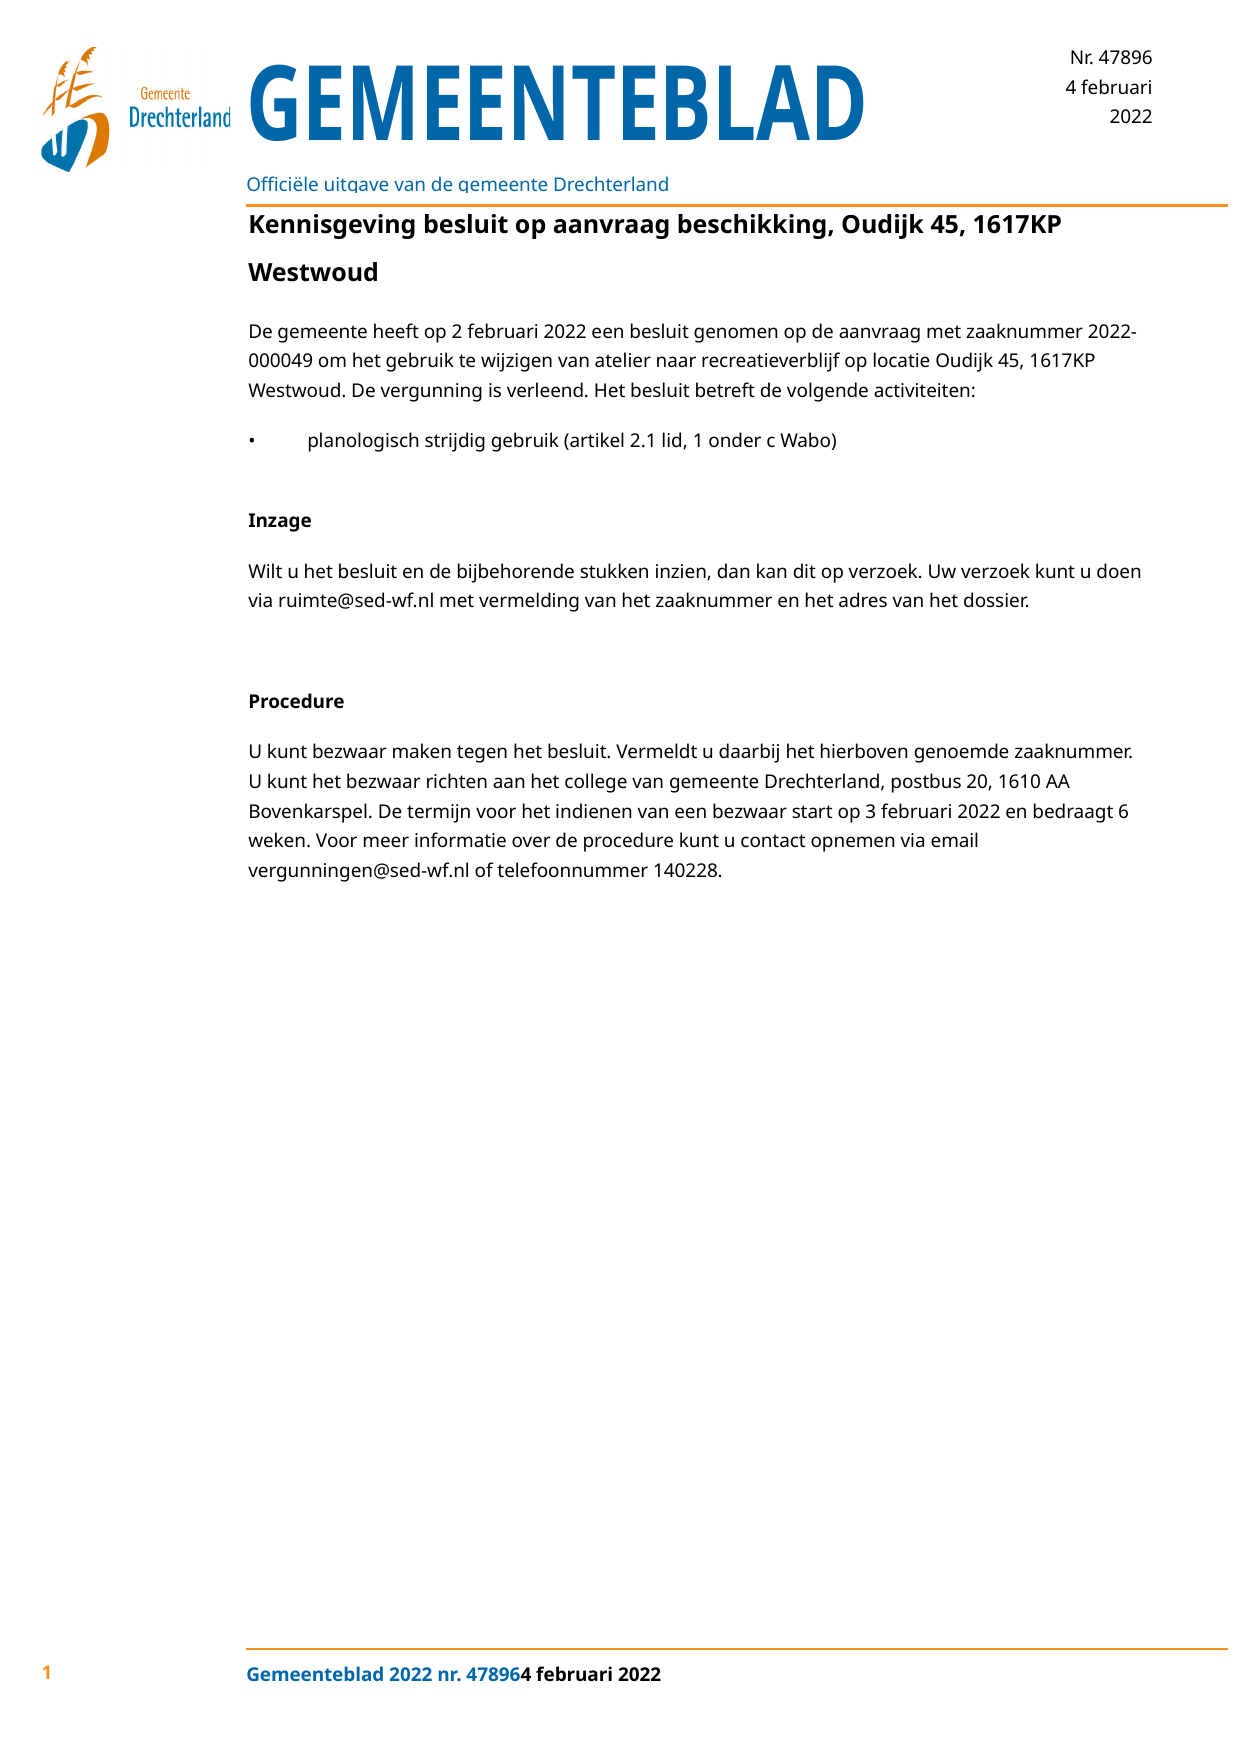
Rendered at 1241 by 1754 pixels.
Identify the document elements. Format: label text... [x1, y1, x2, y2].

text Wilt u het besluit en de bijbehorende stukken inzien, dan kan dit op verzoek. Uw verzoek kunt u doen via ruimte@sed-wf.nl met vermelding van het zaaknummer en het adres van het dossier. [248, 558, 1152, 613]
picture [41, 158, 64, 172]
picture [226, 115, 231, 124]
picture [41, 47, 231, 172]
text Procedure [248, 688, 1152, 714]
text U kunt bezwaar maken tegen het besluit. Vermeldt u daarbij het hierboven genoemde zaaknummer. U kunt het bezwaar richten aan het college van gemeente Drechterland, postbus 20, 1610 AA Bovenkarspel. De termijn voor het indienen van een bezwaar start op 3 februari 2022 en bedraagt 6 weken. Voor meer informatie over de procedure kunt u contact opnemen via email vergunningen@sed-wf.nl of telefoonnummer 140228. [248, 739, 1152, 883]
text Kennisgeving besluit op aanvraag beschikking, Oudijk 45, 1617KP Westwoud [248, 207, 1152, 288]
list planologisch strijdig gebruik (artikel 2.1 lid, 1 onder c Wabo) [248, 427, 1152, 453]
text Inzage [248, 507, 1152, 533]
text De gemeente heeft op 2 februari 2022 een besluit genomen op de aanvraag met zaaknummer 2022-000049 om het gebruik te wijzigen van atelier naar recreatieverblijf op locatie Oudijk 45, 1617KP Westwoud. De vergunning is verleend. Het besluit betreft de volgende activiteiten: [248, 318, 1152, 403]
